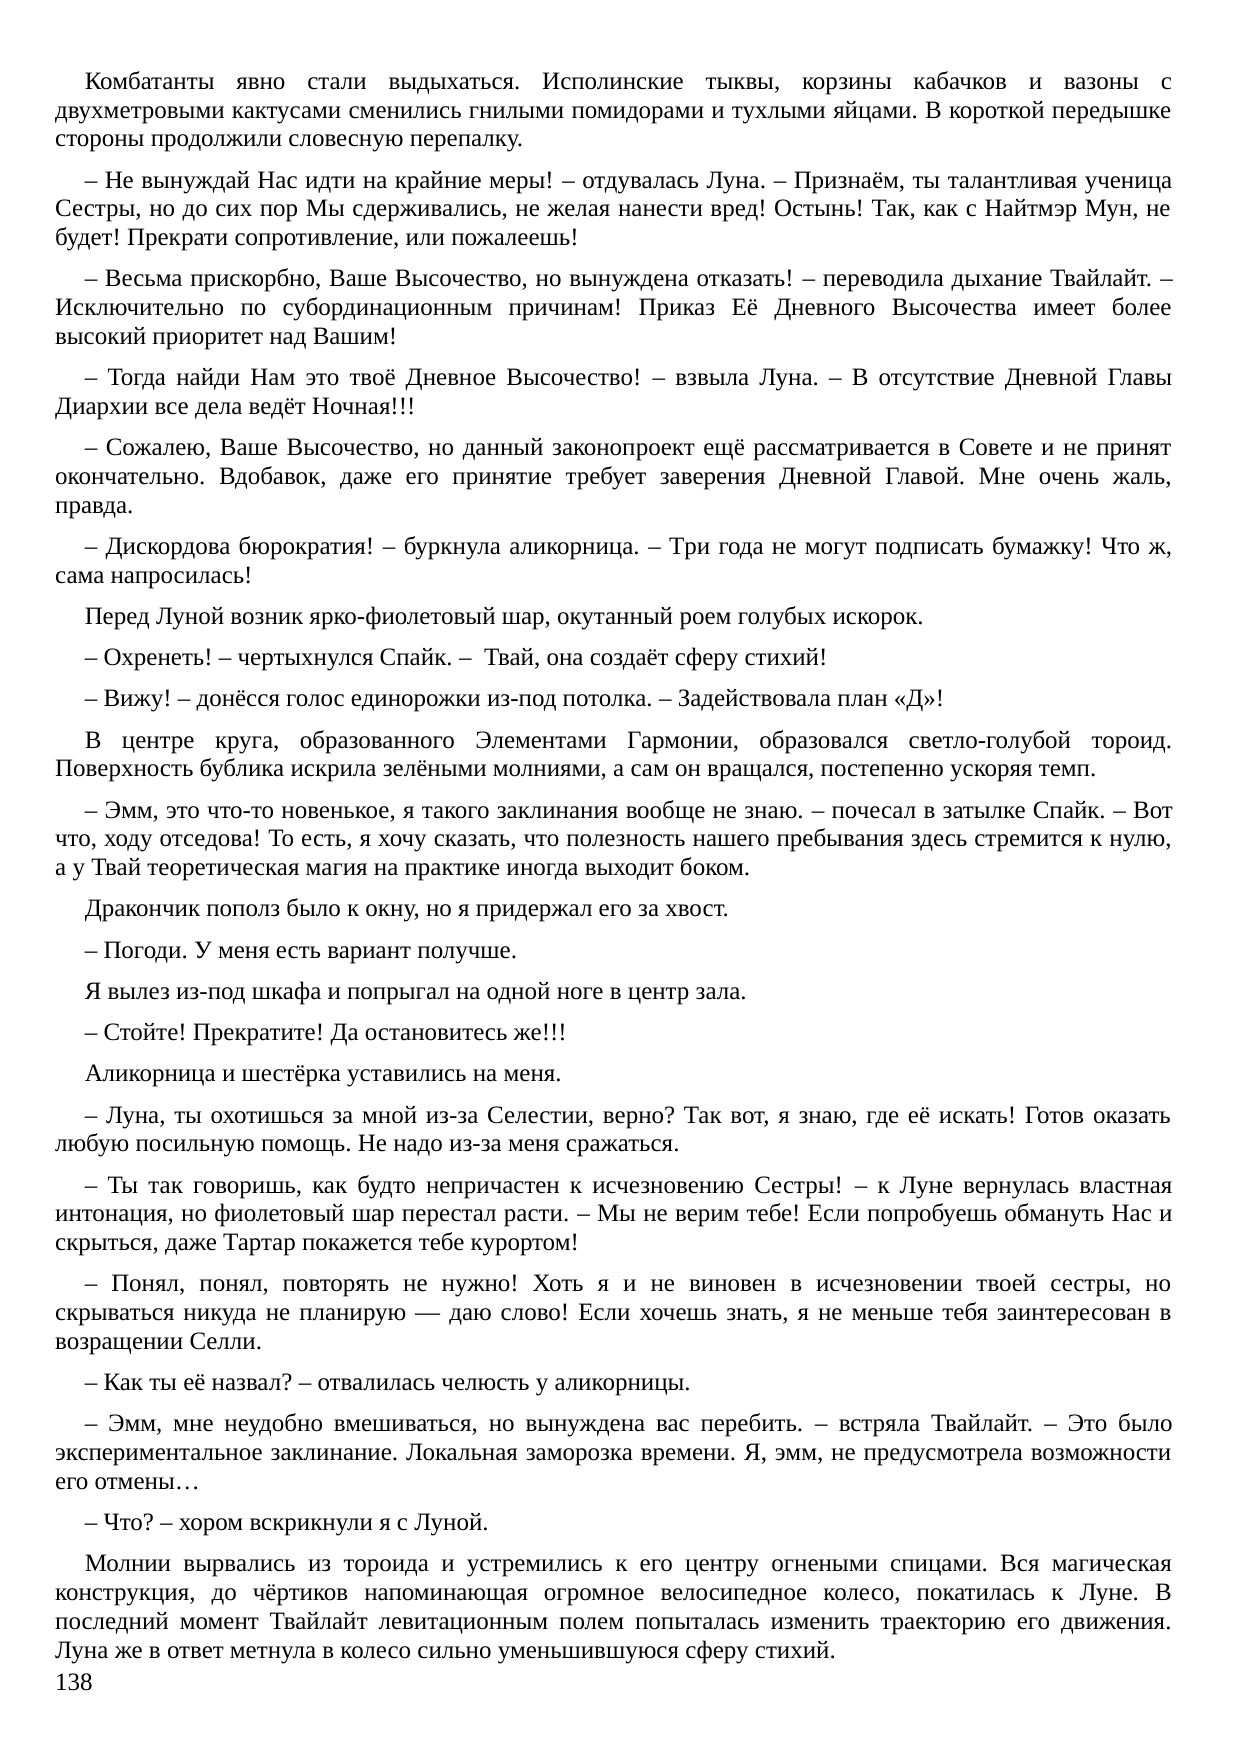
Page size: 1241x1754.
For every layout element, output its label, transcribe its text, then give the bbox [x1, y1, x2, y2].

text – Тогда найди Нам это твоё Дневное Высочество! – взвыла Луна. – В отсутствие Дневной Главы Диархии все дела ведёт Ночная!!! [55, 362, 1173, 420]
text – Дискордова бюрократия! – буркнула аликорница. – Три года не могут подписать бумажку! Что ж, сама напросилась! [55, 531, 1173, 588]
text – Ты так говоришь, как будто непричастен к исчезновению Сестры! – к Луне вернулась властная интонация, но фиолетовый шар перестал расти. – Мы не верим тебе! Если попробуешь обмануть Нас и скрыться, даже Тартар покажется тебе курортом! [55, 1170, 1173, 1256]
text – Как ты её назвал? – отвалилась челюсть у аликорницы. [55, 1367, 1173, 1396]
text – Не вынуждай Нас идти на крайние меры! – отдувалась Луна. – Признаём, ты талантливая ученица Сестры, но до сих пор Мы сдерживались, не желая нанести вред! Остынь! Так, как с Найтмэр Мун, не будет! Прекрати сопротивление, или пожалеешь! [55, 165, 1173, 251]
text – Охренеть! – чертыхнулся Спайк. – Твай, она создаёт сферу стихий! [55, 642, 1173, 671]
text – Вижу! – донёсся голос единорожки из-под потолка. – Задействовала план «Д»! [55, 683, 1173, 712]
text В центре круга, образованного Элементами Гармонии, образовался светло-голубой тороид. Поверхность бублика искрила зелёными молниями, а сам он вращался, постепенно ускоряя темп. [55, 725, 1173, 782]
text Перед Луной возник ярко-фиолетовый шар, окутанный роем голубых искорок. [55, 601, 1173, 630]
text – Луна, ты охотишься за мной из-за Селестии, верно? Так вот, я знаю, где её искать! Готов оказать любую посильную помощь. Не надо из-за меня сражаться. [55, 1100, 1173, 1157]
text – Сожалею, Ваше Высочество, но данный законопроект ещё рассматривается в Совете и не принят окончательно. Вдобавок, даже его принятие требует заверения Дневной Главой. Мне очень жаль, правда. [55, 432, 1173, 518]
text – Стойте! Прекратите! Да остановитесь же!!! [55, 1017, 1173, 1046]
text Аликорница и шестёрка уставились на меня. [55, 1058, 1173, 1087]
text – Понял, понял, повторять не нужно! Хоть я и не виновен в исчезновении твоей сестры, но скрываться никуда не планирую — даю слово! Если хочешь знать, я не меньше тебя заинтересован в возращении Селли. [55, 1268, 1173, 1355]
text – Весьма прискорбно, Ваше Высочество, но вынуждена отказать! – переводила дыхание Твайлайт. – Исключительно по субординационным причинам! Приказ Её Дневного Высочества имеет более высокий приоритет над Вашим! [55, 263, 1173, 350]
text – Что? – хором вскрикнули я с Луной. [55, 1507, 1173, 1536]
text – Эмм, мне неудобно вмешиваться, но вынуждена вас перебить. – встряла Твайлайт. – Это было экспериментальное заклинание. Локальная заморозка времени. Я, эмм, не предусмотрела возможности его отмены… [55, 1408, 1173, 1495]
text Комбатанты явно стали выдыхаться. Исполинские тыквы, корзины кабачков и вазоны с двухметровыми кактусами сменились гнилыми помидорами и тухлыми яйцами. В короткой передышке стороны продолжили словесную перепалку. [55, 66, 1173, 152]
text Дракончик пополз было к окну, но я придержал его за хвост. [55, 893, 1173, 922]
text Молнии вырвались из тороида и устремились к его центру огнеными спицами. Вся магическая конструкция, до чёртиков напоминающая огромное велосипедное колесо, покатилась к Луне. В последний момент Твайлайт левитационным полем попыталась изменить траекторию его движения. Луна же в ответ метнула в колесо сильно уменьшившуюся сферу стихий. [55, 1548, 1173, 1663]
text – Эмм, это что-то новенькое, я такого заклинания вообще не знаю. – почесал в затылке Спайк. – Вот что, ходу отседова! То есть, я хочу сказать, что полезность нашего пребывания здесь стремится к нулю, а у Твай теоретическая магия на практике иногда выходит боком. [55, 795, 1173, 881]
text – Погоди. У меня есть вариант получше. [55, 935, 1173, 963]
text Я вылез из-под шкафа и попрыгал на одной ноге в центр зала. [55, 976, 1173, 1005]
